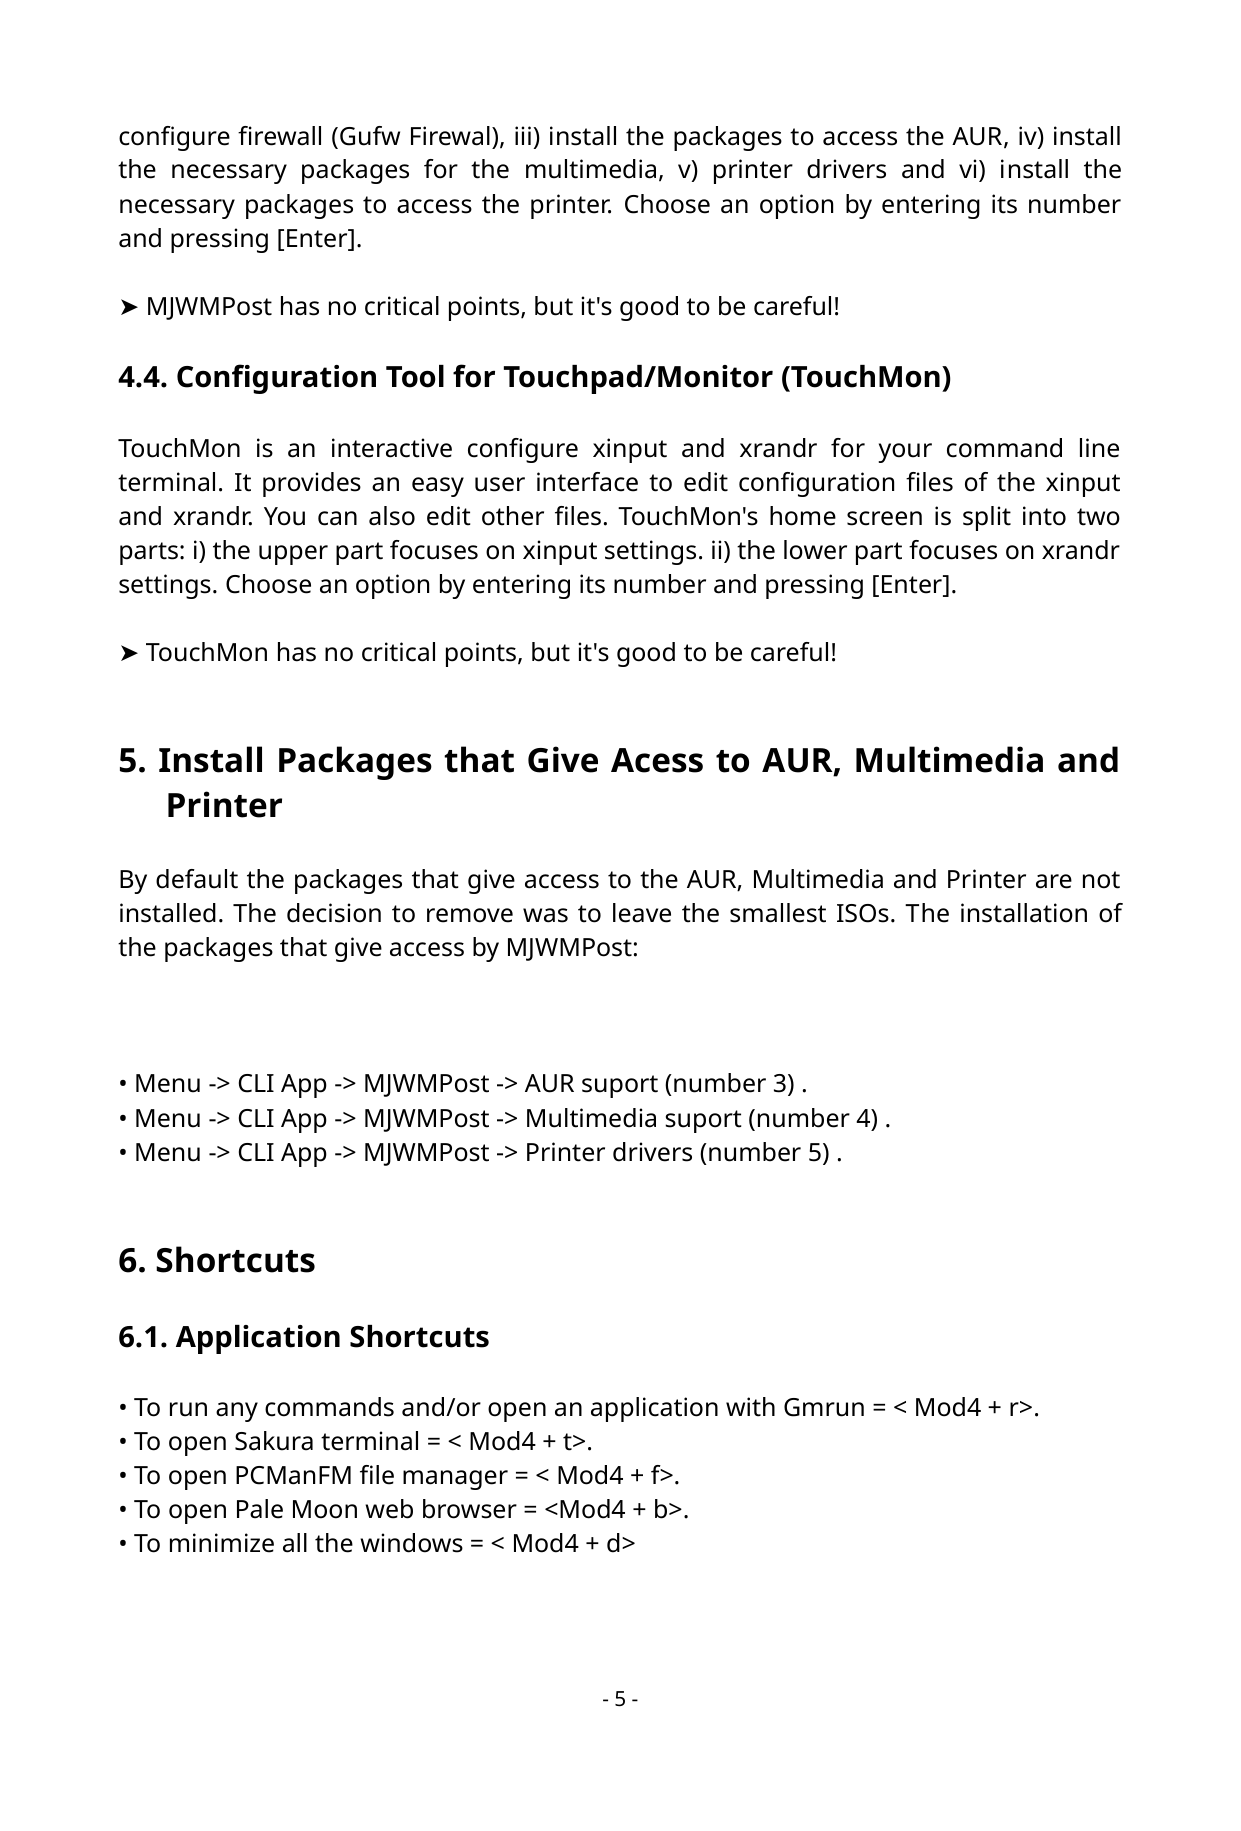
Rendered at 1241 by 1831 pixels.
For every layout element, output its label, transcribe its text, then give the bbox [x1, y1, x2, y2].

text • To minimize all the windows = < Mod4 + d> [118, 1526, 1122, 1560]
subtitle 6.1. Application Shortcuts [118, 1316, 1122, 1356]
text By default the packages that give access to the AUR, Multimedia and Printer are not installed. The decision to remove was to leave the smallest ISOs. The installation of the packages that give access by MJWMPost: [118, 862, 1122, 964]
text • To open PCManFM file manager = < Mod4 + f>. [118, 1458, 1122, 1492]
text • Menu -> CLI App -> MJWMPost -> Multimedia suport (number 4) . [118, 1100, 1122, 1134]
text • To open Sakura terminal = < Mod4 + t>. [118, 1424, 1122, 1458]
text ➤ MJWMPost has no critical points, but it's good to be careful! [118, 288, 1122, 322]
text • Menu -> CLI App -> MJWMPost -> Printer drivers (number 5) . [118, 1134, 1122, 1168]
text TouchMon is an interactive configure xinput and xrandr for your command line terminal. It provides an easy user interface to edit configuration files of the xinput and xrandr. You can also edit other files. TouchMon's home screen is split into two parts: i) the upper part focuses on xinput settings. ii) the lower part focuses on xrandr settings. Choose an option by entering its number and pressing [Enter]. [118, 430, 1122, 601]
text • To open Pale Moon web browser = <Mod4 + b>. [118, 1492, 1122, 1526]
subtitle 4.4. Configuration Tool for Touchpad/Monitor (TouchMon) [118, 357, 1122, 396]
subtitle 6. Shortcuts [118, 1236, 1122, 1282]
text • To run any commands and/or open an application with Gmrun = < Mod4 + r>. [118, 1390, 1122, 1424]
text ➤ TouchMon has no critical points, but it's good to be careful! [118, 635, 1122, 669]
text • Menu -> CLI App -> MJWMPost -> AUR suport (number 3) . [118, 1066, 1122, 1100]
text configure firewall (Gufw Firewal), iii) install the packages to access the AUR, iv) install the necessary packages for the multimedia, v) printer drivers and vi) install the necessary packages to access the printer. Choose an option by entering its number and pressing [Enter]. [118, 118, 1122, 254]
subtitle 5. Install Packages that Give Acess to AUR, Multimedia and Printer [118, 737, 1122, 828]
